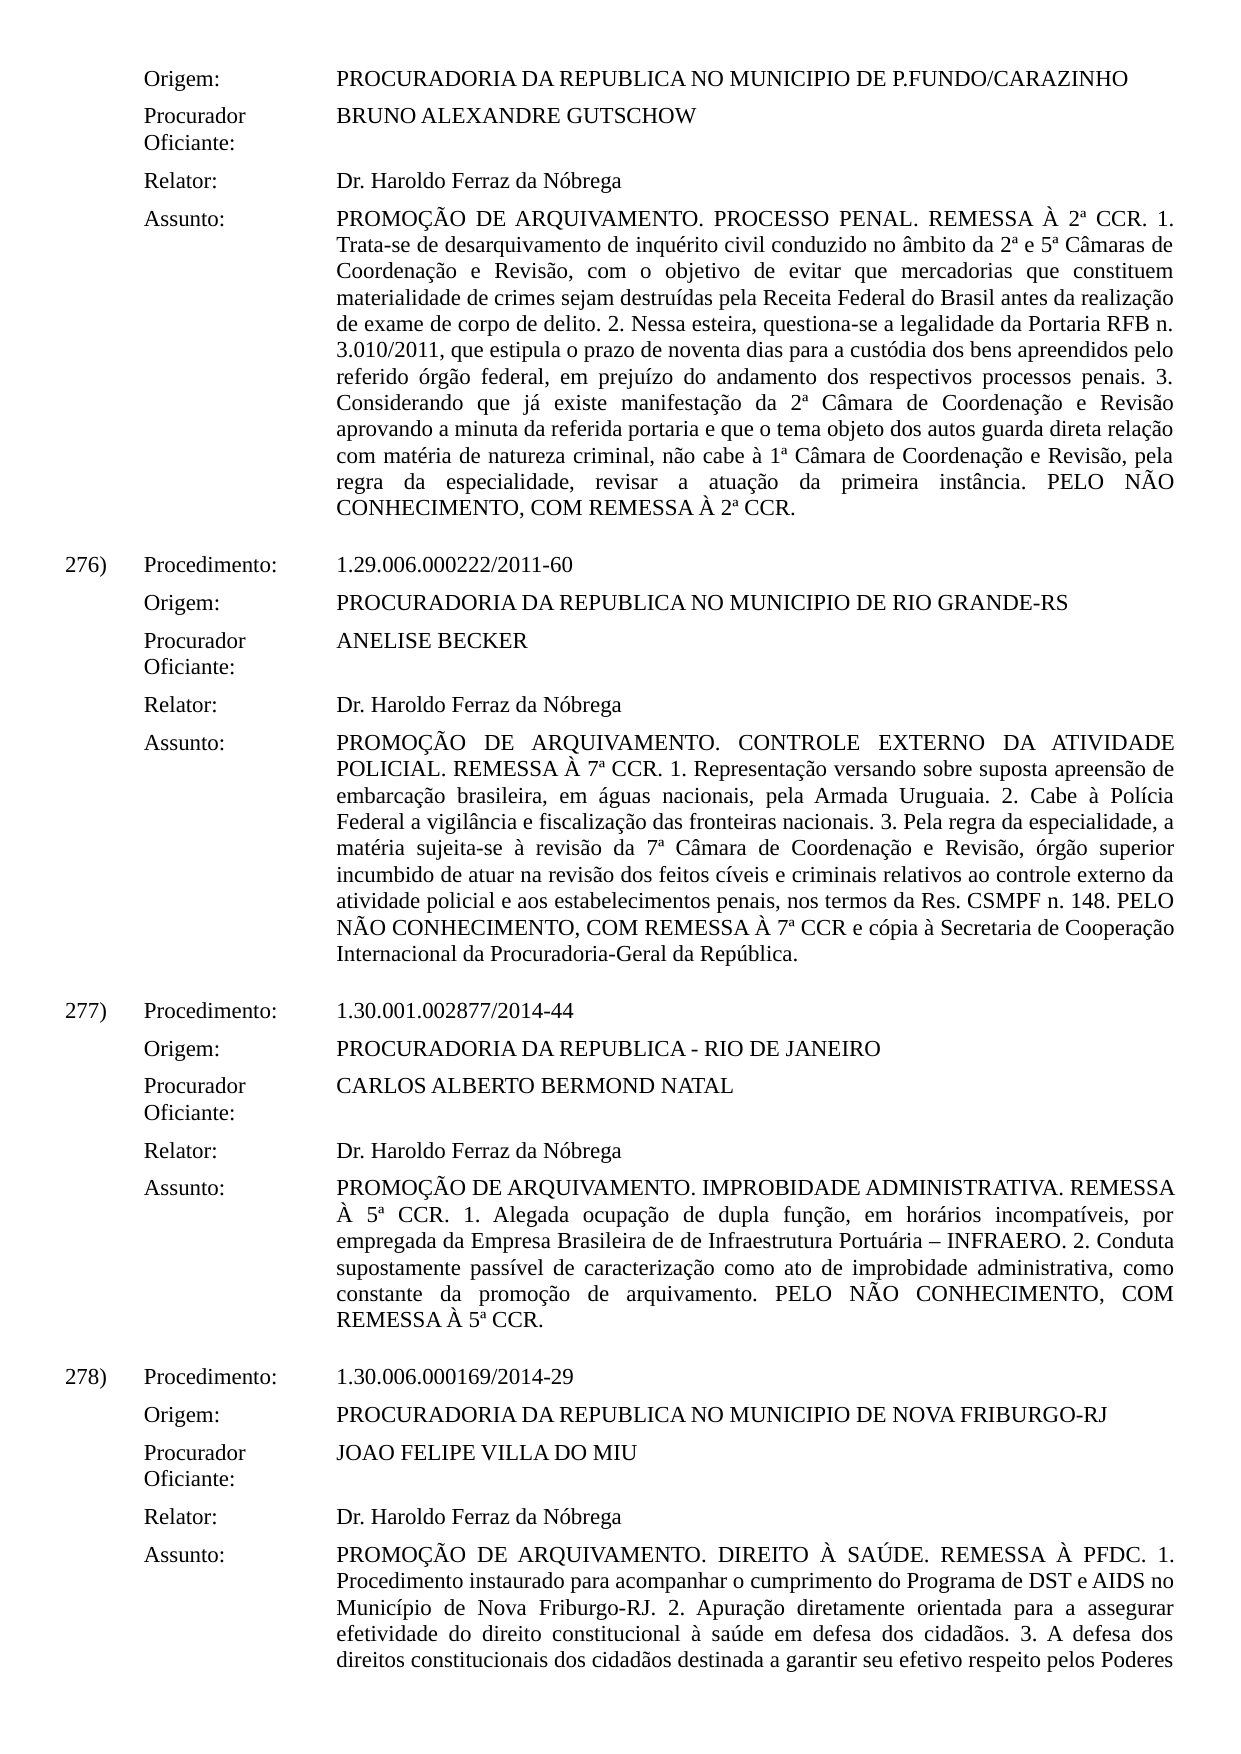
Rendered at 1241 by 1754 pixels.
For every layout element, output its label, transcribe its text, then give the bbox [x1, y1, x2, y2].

table_cell [59, 621, 138, 686]
table_header Procedimento: [138, 991, 330, 1029]
table_cell [59, 1497, 138, 1535]
table_header 1.30.006.000169/2014-29 [330, 1358, 1181, 1395]
table_cell [59, 1169, 138, 1338]
table_cell [59, 1433, 138, 1497]
table_cell Procurador Oficiante: [138, 1067, 330, 1131]
table_cell Origem: [138, 59, 330, 97]
table_cell PROCURADORIA DA REPUBLICA NO MUNICIPIO DE RIO GRANDE-RS [330, 584, 1181, 621]
table_cell Dr. Haroldo Ferraz da Nóbrega [330, 1131, 1181, 1169]
table_header 1.29.006.000222/2011-60 [330, 546, 1181, 583]
table_cell Assunto: [138, 723, 330, 972]
table_cell Assunto: [138, 199, 330, 527]
table_cell [59, 1535, 138, 1678]
table_header 1.30.001.002877/2014-44 [330, 991, 1181, 1029]
table_cell Relator: [138, 161, 330, 199]
table_cell [59, 1029, 138, 1067]
table_header Procedimento: [138, 546, 330, 583]
table_cell Procurador Oficiante: [138, 97, 330, 161]
table_cell PROCURADORIA DA REPUBLICA NO MUNICIPIO DE P.FUNDO/CARAZINHO [330, 59, 1181, 97]
table_cell [59, 1395, 138, 1433]
table_cell Origem: [138, 584, 330, 621]
table_cell Relator: [138, 1131, 330, 1169]
table_cell [59, 161, 138, 199]
table_cell Origem: [138, 1395, 330, 1433]
table_cell [59, 723, 138, 972]
table_cell [59, 97, 138, 161]
table_cell [59, 59, 138, 97]
table_cell Origem: [138, 1029, 330, 1067]
table_cell ANELISE BECKER [330, 621, 1181, 686]
table_cell Dr. Haroldo Ferraz da Nóbrega [330, 1497, 1181, 1535]
table_cell Dr. Haroldo Ferraz da Nóbrega [330, 686, 1181, 723]
table_header [59, 546, 138, 583]
table_cell [59, 686, 138, 723]
table_cell Dr. Haroldo Ferraz da Nóbrega [330, 161, 1181, 199]
table_cell PROCURADORIA DA REPUBLICA NO MUNICIPIO DE NOVA FRIBURGO-RJ [330, 1395, 1181, 1433]
table_cell PROCURADORIA DA REPUBLICA - RIO DE JANEIRO [330, 1029, 1181, 1067]
table_cell Assunto: [138, 1535, 330, 1678]
table_cell BRUNO ALEXANDRE GUTSCHOW [330, 97, 1181, 161]
table_header [59, 991, 138, 1029]
table_cell PROMOÇÃO DE ARQUIVAMENTO. PROCESSO PENAL. REMESSA À 2ª CCR. 1. Trata-se de desarquivamento de inquérito civil conduzido no âmbito da 2ª e 5ª Câmaras de Coordenação e Revisão, com o objetivo de evitar que mercadorias que constituem materialidade de crimes sejam destruídas pela Receita Federal do Brasil antes da realização de exame de corpo de delito. 2. Nessa esteira, questiona-se a legalidade da Portaria RFB n. 3.010/2011, que estipula o prazo de noventa dias para a custódia dos bens apreendidos pelo referido órgão federal, em prejuízo do andamento dos respectivos processos penais. 3. Considerando que já existe manifestação da 2ª Câmara de Coordenação e Revisão aprovando a minuta da referida portaria e que o tema objeto dos autos guarda direta relação com matéria de natureza criminal, não cabe à 1ª Câmara de Coordenação e Revisão, pela regra da especialidade, revisar a atuação da primeira instância. PELO NÃO CONHECIMENTO, COM REMESSA À 2ª CCR. [330, 199, 1181, 527]
table_cell [59, 1131, 138, 1169]
table_cell Procurador Oficiante: [138, 1433, 330, 1497]
table_cell PROMOÇÃO DE ARQUIVAMENTO. DIREITO À SAÚDE. REMESSA À PFDC. 1. Procedimento instaurado para acompanhar o cumprimento do Programa de DST e AIDS no Município de Nova Friburgo-RJ. 2. Apuração diretamente orientada para a assegurar efetividade do direito constitucional à saúde em defesa dos cidadãos. 3. A defesa dos direitos constitucionais dos cidadãos destinada a garantir seu efetivo respeito pelos Poderes [330, 1535, 1181, 1678]
table_cell Assunto: [138, 1169, 330, 1338]
table_cell CARLOS ALBERTO BERMOND NATAL [330, 1067, 1181, 1131]
table_cell PROMOÇÃO DE ARQUIVAMENTO. CONTROLE EXTERNO DA ATIVIDADE POLICIAL. REMESSA À 7ª CCR. 1. Representação versando sobre suposta apreensão de embarcação brasileira, em águas nacionais, pela Armada Uruguaia. 2. Cabe à Polícia Federal a vigilância e fiscalização das fronteiras nacionais. 3. Pela regra da especialidade, a matéria sujeita-se à revisão da 7ª Câmara de Coordenação e Revisão, órgão superior incumbido de atuar na revisão dos feitos cíveis e criminais relativos ao controle externo da atividade policial e aos estabelecimentos penais, nos termos da Res. CSMPF n. 148. PELO NÃO CONHECIMENTO, COM REMESSA À 7ª CCR e cópia à Secretaria de Cooperação Internacional da Procuradoria-Geral da República. [330, 723, 1181, 972]
table_cell JOAO FELIPE VILLA DO MIU [330, 1433, 1181, 1497]
table_cell Relator: [138, 1497, 330, 1535]
table_header [59, 1358, 138, 1395]
table_cell PROMOÇÃO DE ARQUIVAMENTO. IMPROBIDADE ADMINISTRATIVA. REMESSA À 5ª CCR. 1. Alegada ocupação de dupla função, em horários incompatíveis, por empregada da Empresa Brasileira de de Infraestrutura Portuária – INFRAERO. 2. Conduta supostamente passível de caracterização como ato de improbidade administrativa, como constante da promoção de arquivamento. PELO NÃO CONHECIMENTO, COM REMESSA À 5ª CCR. [330, 1169, 1181, 1338]
table_cell [59, 1067, 138, 1131]
table_cell Procurador Oficiante: [138, 621, 330, 686]
table_cell Relator: [138, 686, 330, 723]
table_cell [59, 199, 138, 527]
table_header Procedimento: [138, 1358, 330, 1395]
table_cell [59, 584, 138, 621]
